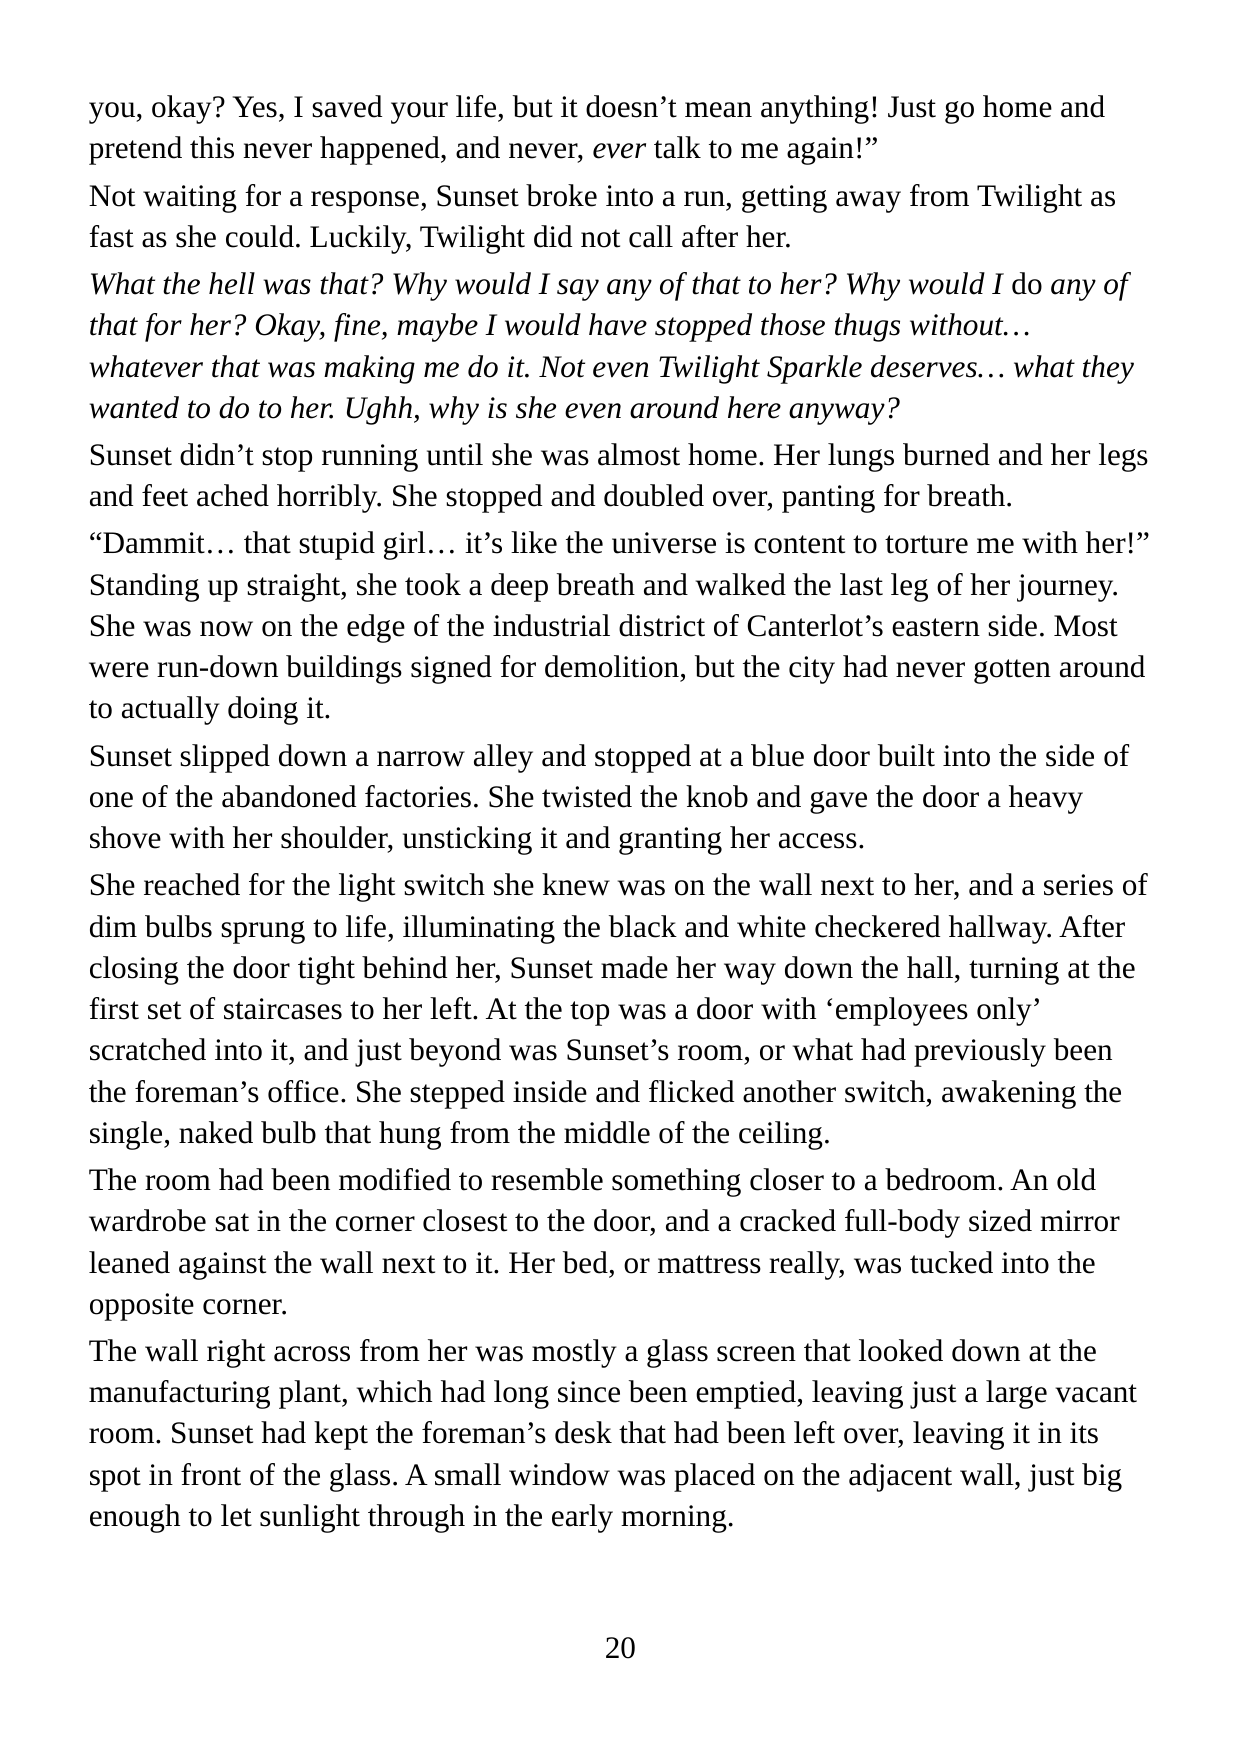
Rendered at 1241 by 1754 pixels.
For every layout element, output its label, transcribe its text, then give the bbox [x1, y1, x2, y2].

text you, okay? Yes, I saved your life, but it doesn’t mean anything! Just go home and pretend this never happened, and never, ever talk to me again!” [88, 88, 1152, 166]
text Not waiting for a response, Sunset broke into a run, getting away from Twilight as fast as she could. Luckily, Twilight did not call after her. [88, 177, 1152, 254]
text She reached for the light switch she knew was on the wall next to her, and a series of dim bulbs sprung to life, illuminating the black and white checkered hallway. After closing the door tight behind her, Sunset made her way down the hall, turning at the first set of staircases to her left. At the top was a door with ‘employees only’ scratched into it, and just beyond was Sunset’s room, or what had previously been the foreman’s office. She stepped inside and flicked another switch, awakening the single, naked bulb that hung from the middle of the ceiling. [88, 867, 1152, 1150]
text “Dammit… that stupid girl… it’s like the universe is content to torture me with her!” Standing up straight, she took a deep breath and walked the last leg of her journey. She was now on the edge of the industrial district of Canterlot’s eastern side. Most were run-down buildings signed for demolition, but the city had never gotten around to actually doing it. [88, 525, 1152, 726]
text Sunset slipped down a narrow alley and stopped at a blue door built into the side of one of the abandoned factories. She twisted the knob and gave the door a heavy shove with her shoulder, unsticking it and granting her access. [88, 737, 1152, 855]
text What the hell was that? Why would I say any of that to her? Why would I do any of that for her? Okay, fine, maybe I would have stopped those thugs without… whatever that was making me do it. Not even Twilight Sparkle deserves… what they wanted to do to her. Ughh, why is she even around here anyway? [88, 265, 1152, 425]
text The room had been modified to resemble something closer to a bedroom. An old wardrobe sat in the corner closest to the door, and a cracked full-body sized mirror leaned against the wall next to it. Her bed, or mattress really, was tucked into the opposite corner. [88, 1161, 1152, 1321]
text Sunset didn’t stop running until she was almost home. Her lungs burned and her legs and feet ached horribly. She stopped and doubled over, panting for breath. [88, 436, 1152, 513]
text The wall right across from her was mostly a glass screen that looked down at the manufacturing plant, which had long since been emptied, leaving just a large vacant room. Sunset had kept the foreman’s desk that had been left over, leaving it in its spot in front of the glass. A small window was placed on the adjacent wall, just big enough to let sunlight through in the early morning. [88, 1332, 1152, 1533]
